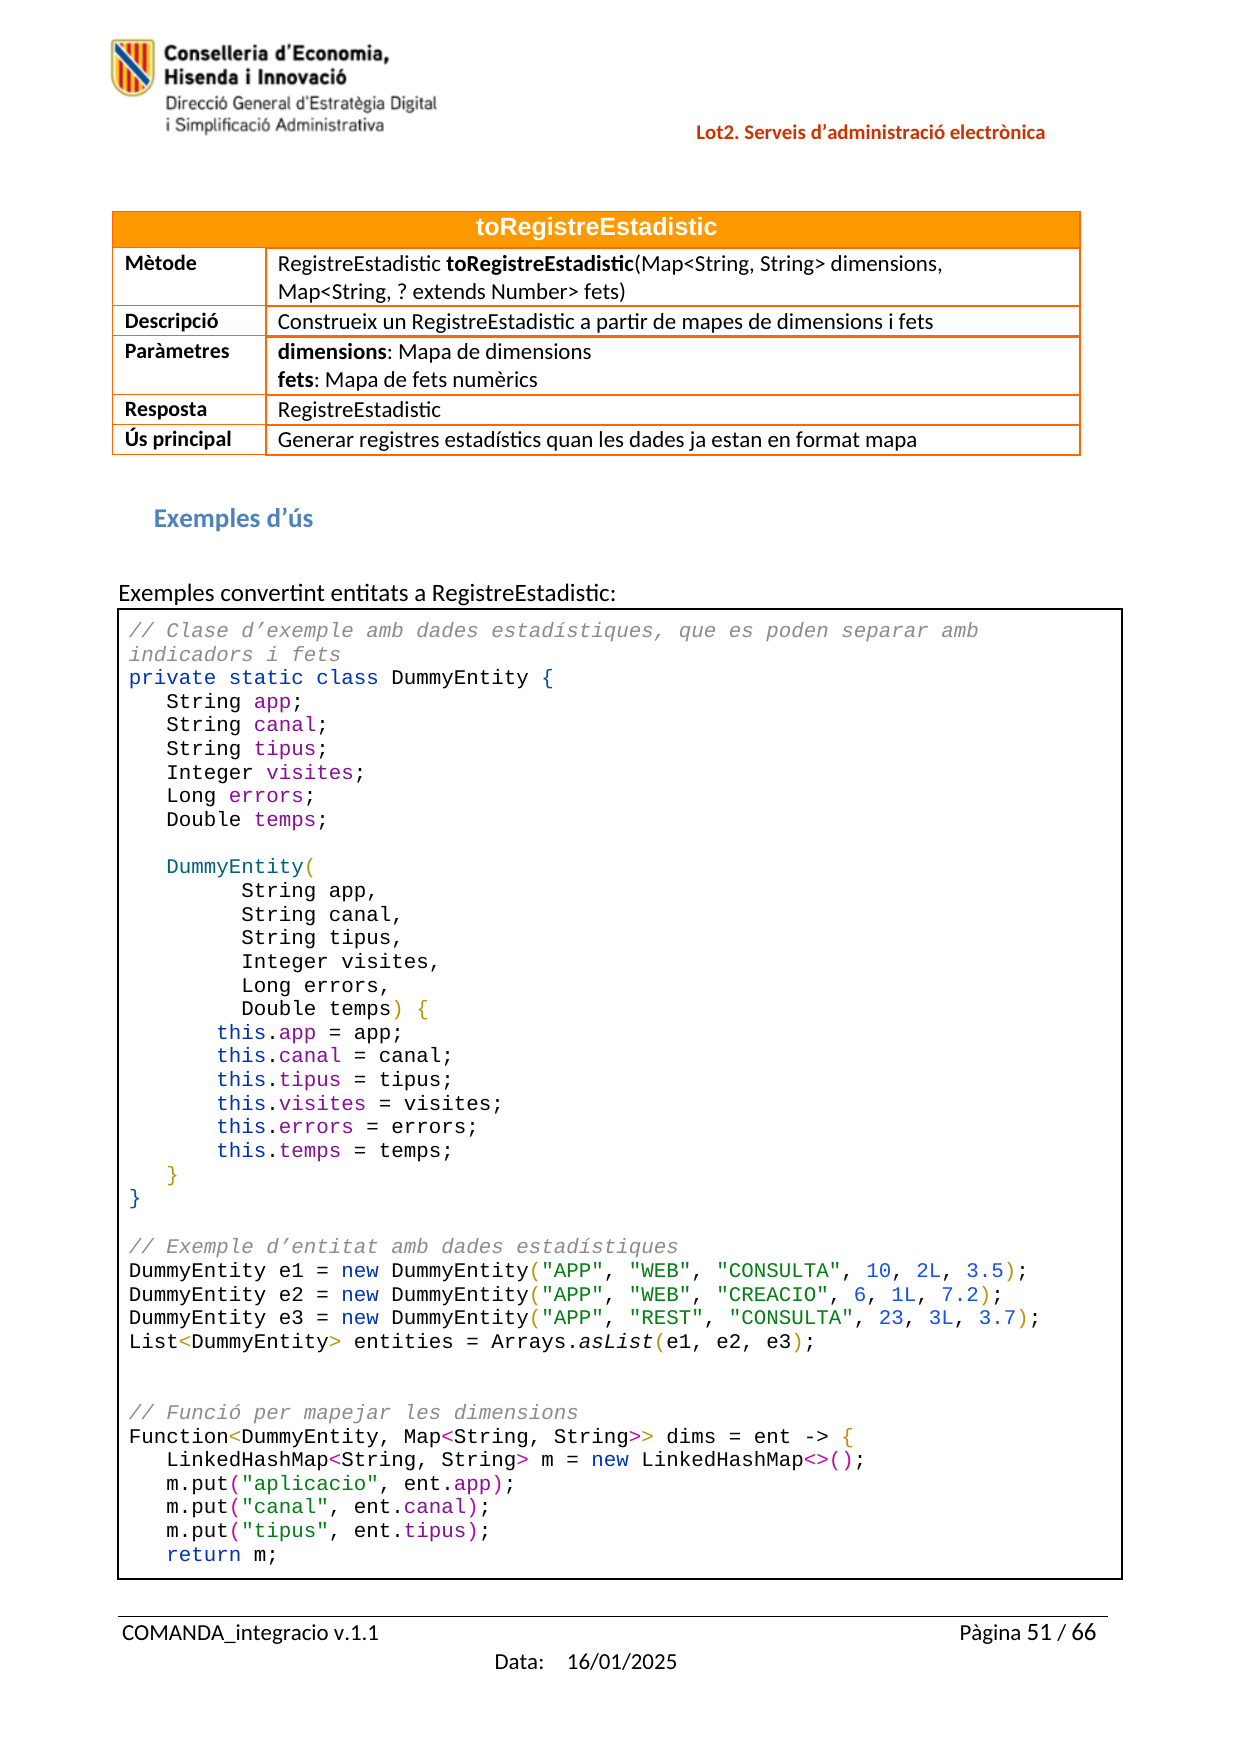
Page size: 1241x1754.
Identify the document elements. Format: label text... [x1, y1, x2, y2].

table_cell Generar registres estadístics quan les dades ja estan en format mapa [267, 426, 1079, 454]
picture [100, 26, 467, 156]
subtitle Exemples d’ús [153, 501, 1122, 534]
table_cell Mètode [113, 248, 265, 305]
table_cell Resposta [113, 395, 265, 423]
text Exemples convertint entitats a RegistreEstadistic: [118, 577, 1122, 607]
table_cell Construeix un RegistreEstadistic a partir de mapes de dimensions i fets [267, 307, 1079, 335]
table_header toRegistreEstadistic [113, 212, 1079, 247]
table_cell Descripció [113, 306, 265, 335]
table_cell RegistreEstadistic toRegistreEstadistic(Map<String, String> dimensions, Map<String, ? extends Number> fets) [267, 249, 1079, 305]
table_cell dimensions: Mapa de dimensions fets: Mapa de fets numèrics [267, 338, 1079, 393]
table_cell Paràmetres [113, 336, 265, 393]
table_cell RegistreEstadistic [267, 396, 1079, 423]
table_cell Ús principal [113, 425, 265, 454]
table_header // Clase d’exemple amb dades estadístiques, que es poden separar amb indicadors i fets private static class DummyEntity { String app; String canal; String tipus; Integer visites; Long errors; Double temps; DummyEntity( String app, String canal, String tipus, Integer visites, Long errors, Double temps) { this.app = app; this.canal = canal; this.tipus = tipus; this.visites = visites; this.errors = errors; this.temps = temps; } } // Exemple d’entitat amb dades estadístiques DummyEntity e1 = new DummyEntity("APP", "WEB", "CONSULTA", 10, 2L, 3.5); DummyEntity e2 = new DummyEntity("APP", "WEB", "CREACIO", 6, 1L, 7.2); DummyEntity e3 = new DummyEntity("APP", "REST", "CONSULTA", 23, 3L, 3.7); List<DummyEntity> entities = Arrays.asList(e1, e2, e3); // Funció per mapejar les dimensions Function<DummyEntity, Map<String, String>> dims = ent -> { LinkedHashMap<String, String> m = new LinkedHashMap<>(); m.put("aplicacio", ent.app); m.put("canal", ent.canal); m.put("tipus", ent.tipus); return m; [119, 610, 1121, 1578]
